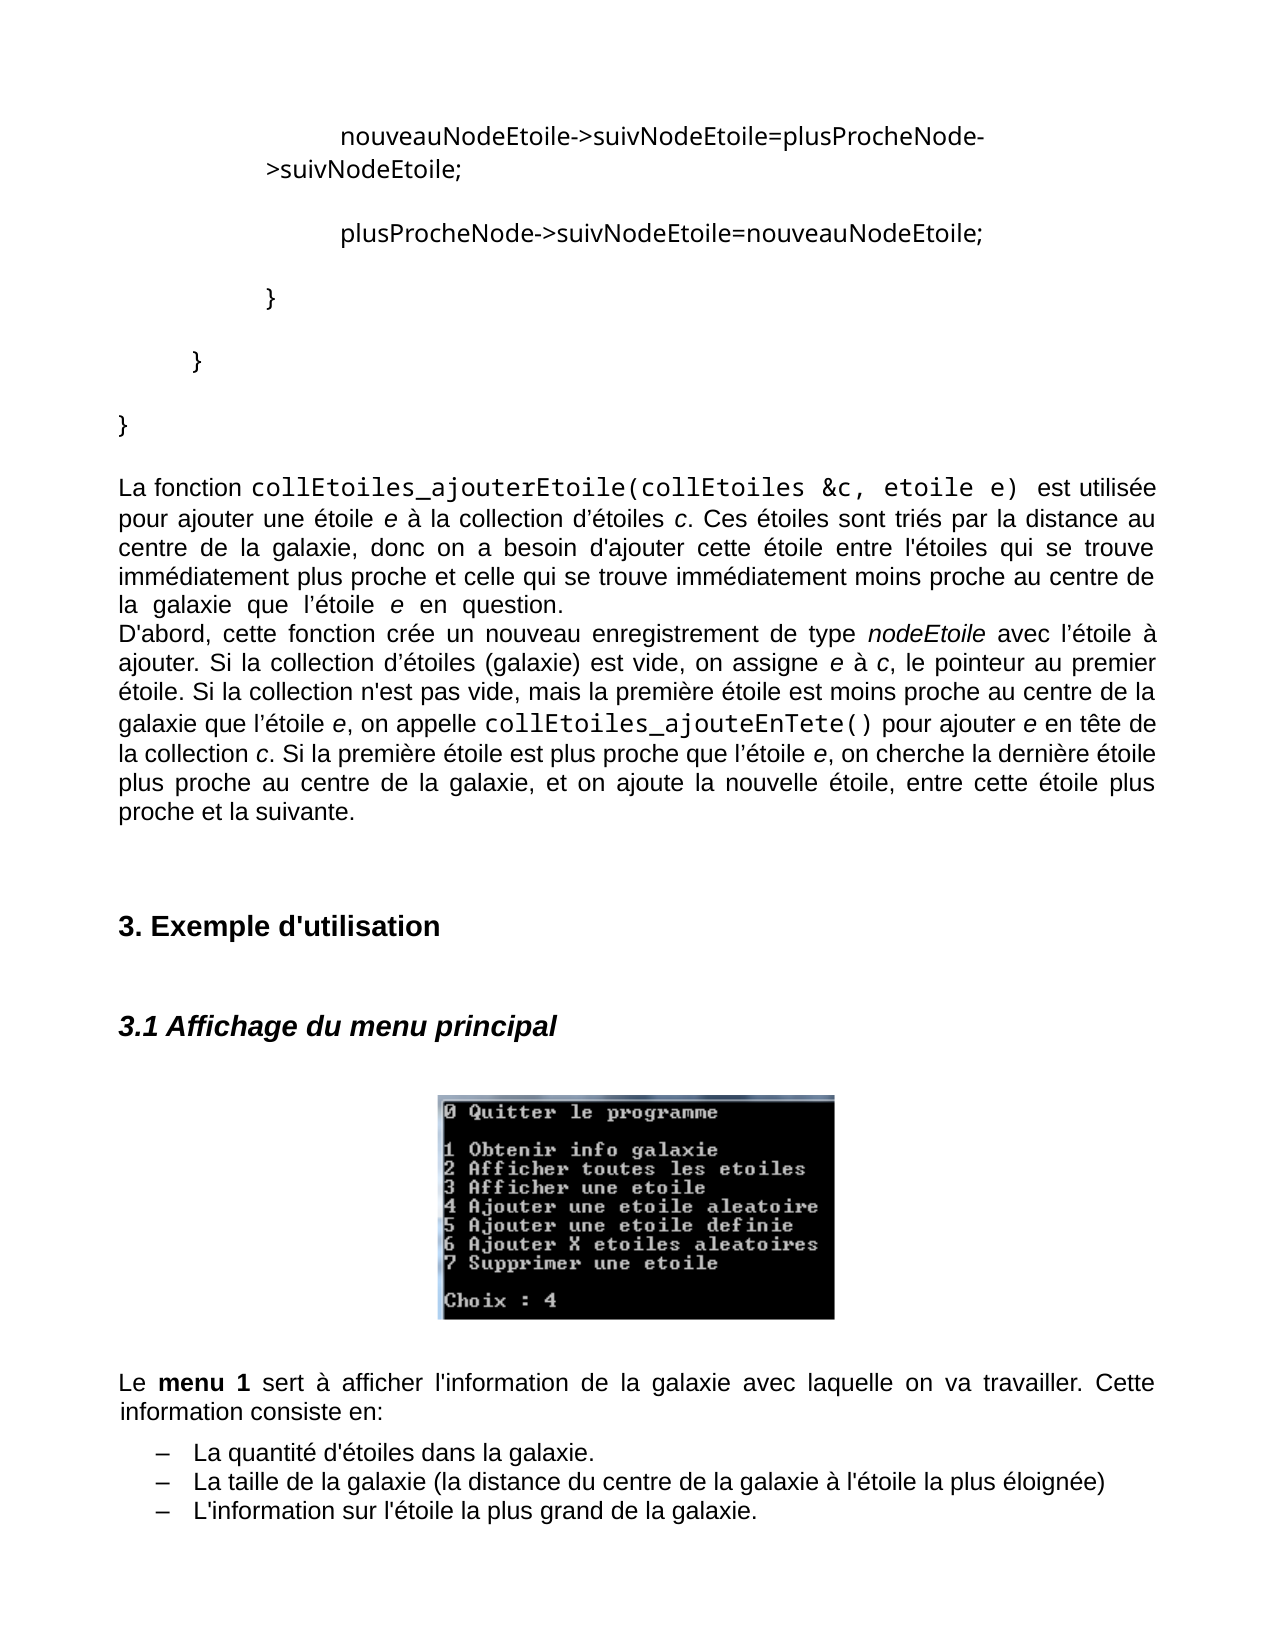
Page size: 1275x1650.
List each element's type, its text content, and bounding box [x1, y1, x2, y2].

text La fonction collEtoiles_ajouterEtoile(collEtoiles &c, etoile e) est utilisée pour ajouter une étoile e à la collection d’étoiles c. Ces étoiles sont triés par la distance au centre de la galaxie, donc on a besoin d'ajouter cette étoile entre l'étoiles qui se trouve immédiatement plus proche et celle qui se trouve immédiatement moins proche au centre de la galaxie que l’étoile e en question. D'abord, cette fonction crée un nouveau enregistrement de type nodeEtoile avec l’étoile à ajouter. Si la collection d’étoiles (galaxie) est vide, on assigne e à c, le pointeur au premier étoile. Si la collection n'est pas vide, mais la première étoile est moins proche au centre de la galaxie que l’étoile e, on appelle collEtoiles_ajouteEnTete() pour ajouter e en tête de la collection c. Si la première étoile est plus proche que l’étoile e, on cherche la dernière étoile plus proche au centre de la galaxie, et on ajoute la nouvelle étoile, entre cette étoile plus proche et la suivante. [118, 470, 1157, 826]
list La quantité d'étoiles dans la galaxie. [156, 1438, 1157, 1467]
subtitle Le menu 1 sert à afficher l'information de la galaxie avec laquelle on va travailler. Cette information consiste en: [118, 1368, 1157, 1426]
text } [118, 406, 1157, 440]
subtitle 3.1 Affichage du menu principal [118, 1008, 1157, 1042]
picture [437, 1095, 838, 1323]
list L'information sur l'étoile la plus grand de la galaxie. [156, 1496, 1157, 1525]
text nouveauNodeEtoile->suivNodeEtoile=plusProcheNode- >suivNodeEtoile; [118, 118, 1157, 186]
subtitle 3. Exemple d'utilisation [118, 909, 1157, 942]
list La taille de la galaxie (la distance du centre de la galaxie à l'étoile la plus éloignée) [156, 1467, 1157, 1496]
text } [118, 343, 1157, 377]
text } [118, 279, 1157, 313]
text plusProcheNode->suivNodeEtoile=nouveauNodeEtoile; [118, 216, 1157, 250]
